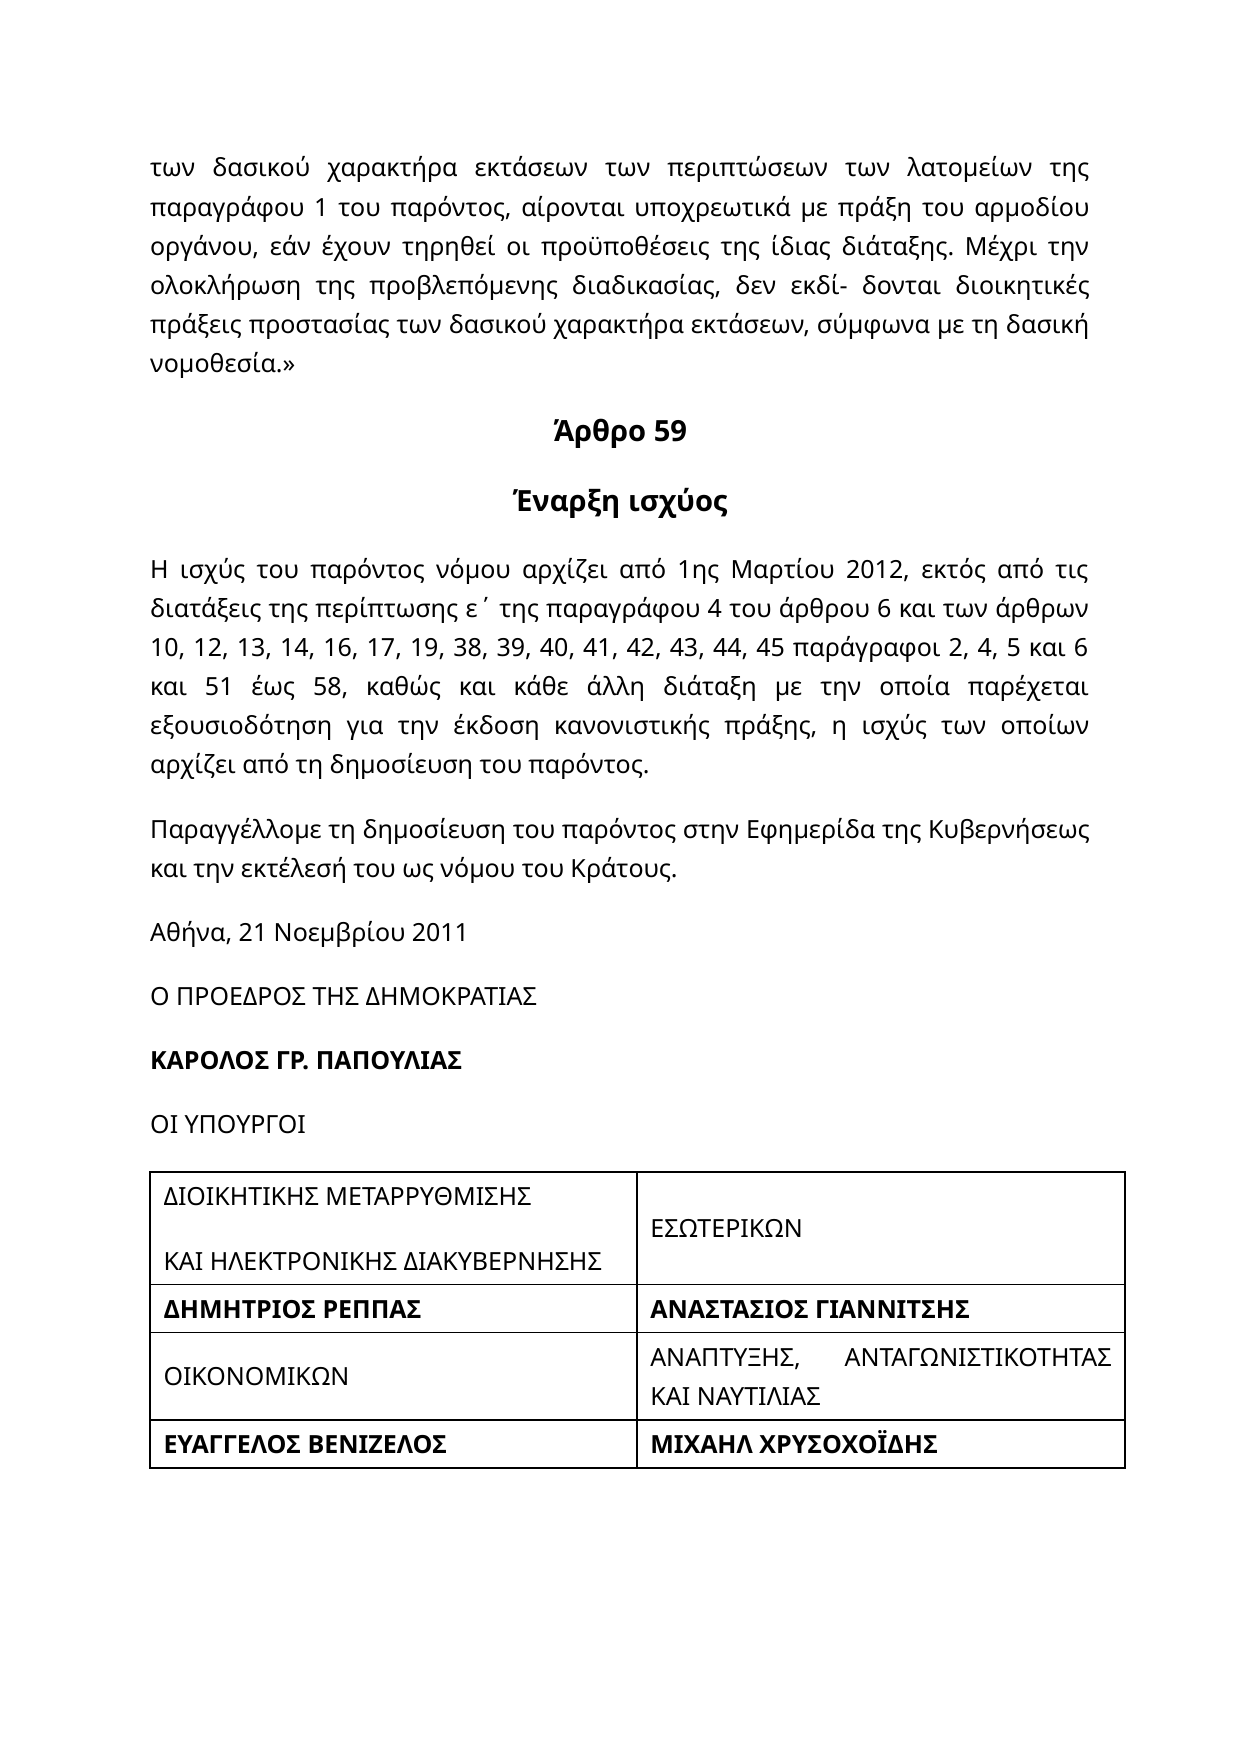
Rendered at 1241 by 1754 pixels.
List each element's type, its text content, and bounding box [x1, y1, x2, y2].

text Αθήνα, 21 Νοεμβρίου 2011 [150, 914, 1090, 949]
text Παραγγέλλομε τη δημοσίευση του παρόντος στην Εφημερίδα της Κυβερνήσεως και την εκτέλεσή του ως νόμου του Κράτους. [150, 811, 1090, 884]
table_cell ΜΙΧΑΗΛ ΧΡΥΣΟΧΟΪΔΗΣ [638, 1421, 1124, 1467]
table_cell ΑΝΑΠΤΥΞΗΣ, ΑΝΤΑΓΩΝΙΣΤΙΚΟΤΗΤΑΣ ΚΑΙ ΝΑΥΤΙΛΙΑΣ [638, 1333, 1124, 1419]
text ΟΙ ΥΠΟΥΡΓΟΙ [150, 1107, 1090, 1141]
table_cell ΔΗΜΗΤΡΙΟΣ ΡΕΠΠΑΣ [151, 1285, 636, 1332]
table_header ΔΙΟΙΚΗΤΙΚΗΣ ΜΕΤΑΡΡΥΘΜΙΣΗΣ ΚΑΙ ΗΛΕΚΤΡΟΝΙΚΗΣ ΔΙΑΚΥΒΕΡΝΗΣΗΣ [151, 1173, 636, 1283]
text ΚΑΡΟΛΟΣ ΓΡ. ΠΑΠΟΥΛΙΑΣ [150, 1043, 1090, 1077]
subtitle Έναρξη ισχύος [150, 481, 1090, 520]
text των δασικού χαρακτήρα εκτάσεων των περιπτώσεων των λατομείων της παραγράφου 1 του παρόντος, αίρονται υποχρεωτικά με πράξη του αρμοδίου οργάνου, εάν έχουν τηρηθεί οι προϋποθέσεις της ίδιας διάταξης. Μέχρι την ολοκλήρωση της προβλεπόμενης διαδικασίας, δεν εκδί- δονται διοικητικές πράξεις προστασίας των δασικού χαρακτήρα εκτάσεων, σύμφωνα με τη δασική νομοθεσία.» [150, 150, 1090, 380]
text Η ισχύς του παρόντος νόμου αρχίζει από 1ης Μαρτίου 2012, εκτός από τις διατάξεις της περίπτωσης ε΄ της παραγράφου 4 του άρθρου 6 και των άρθρων 10, 12, 13, 14, 16, 17, 19, 38, 39, 40, 41, 42, 43, 44, 45 παράγραφοι 2, 4, 5 και 6 και 51 έως 58, καθώς και κάθε άλλη διάταξη με την οποία παρέχεται εξουσιοδότηση για την έκδοση κανονιστικής πράξης, η ισχύς των οποίων αρχίζει από τη δημοσίευση του παρόντος. [150, 551, 1090, 781]
table_cell ΑΝΑΣΤΑΣΙΟΣ ΓΙΑΝΝΙΤΣΗΣ [638, 1285, 1124, 1332]
subtitle Άρθρο 59 [150, 410, 1090, 450]
table_header ΕΣΩΤΕΡΙΚΩΝ [638, 1173, 1124, 1283]
text Ο ΠΡΟΕΔΡΟΣ ΤΗΣ ΔΗΜΟΚΡΑΤΙΑΣ [150, 979, 1090, 1013]
table_cell ΟΙΚΟΝΟΜΙΚΩΝ [151, 1333, 636, 1419]
table_cell ΕΥΑΓΓΕΛΟΣ ΒΕΝΙΖΕΛΟΣ [151, 1421, 636, 1467]
